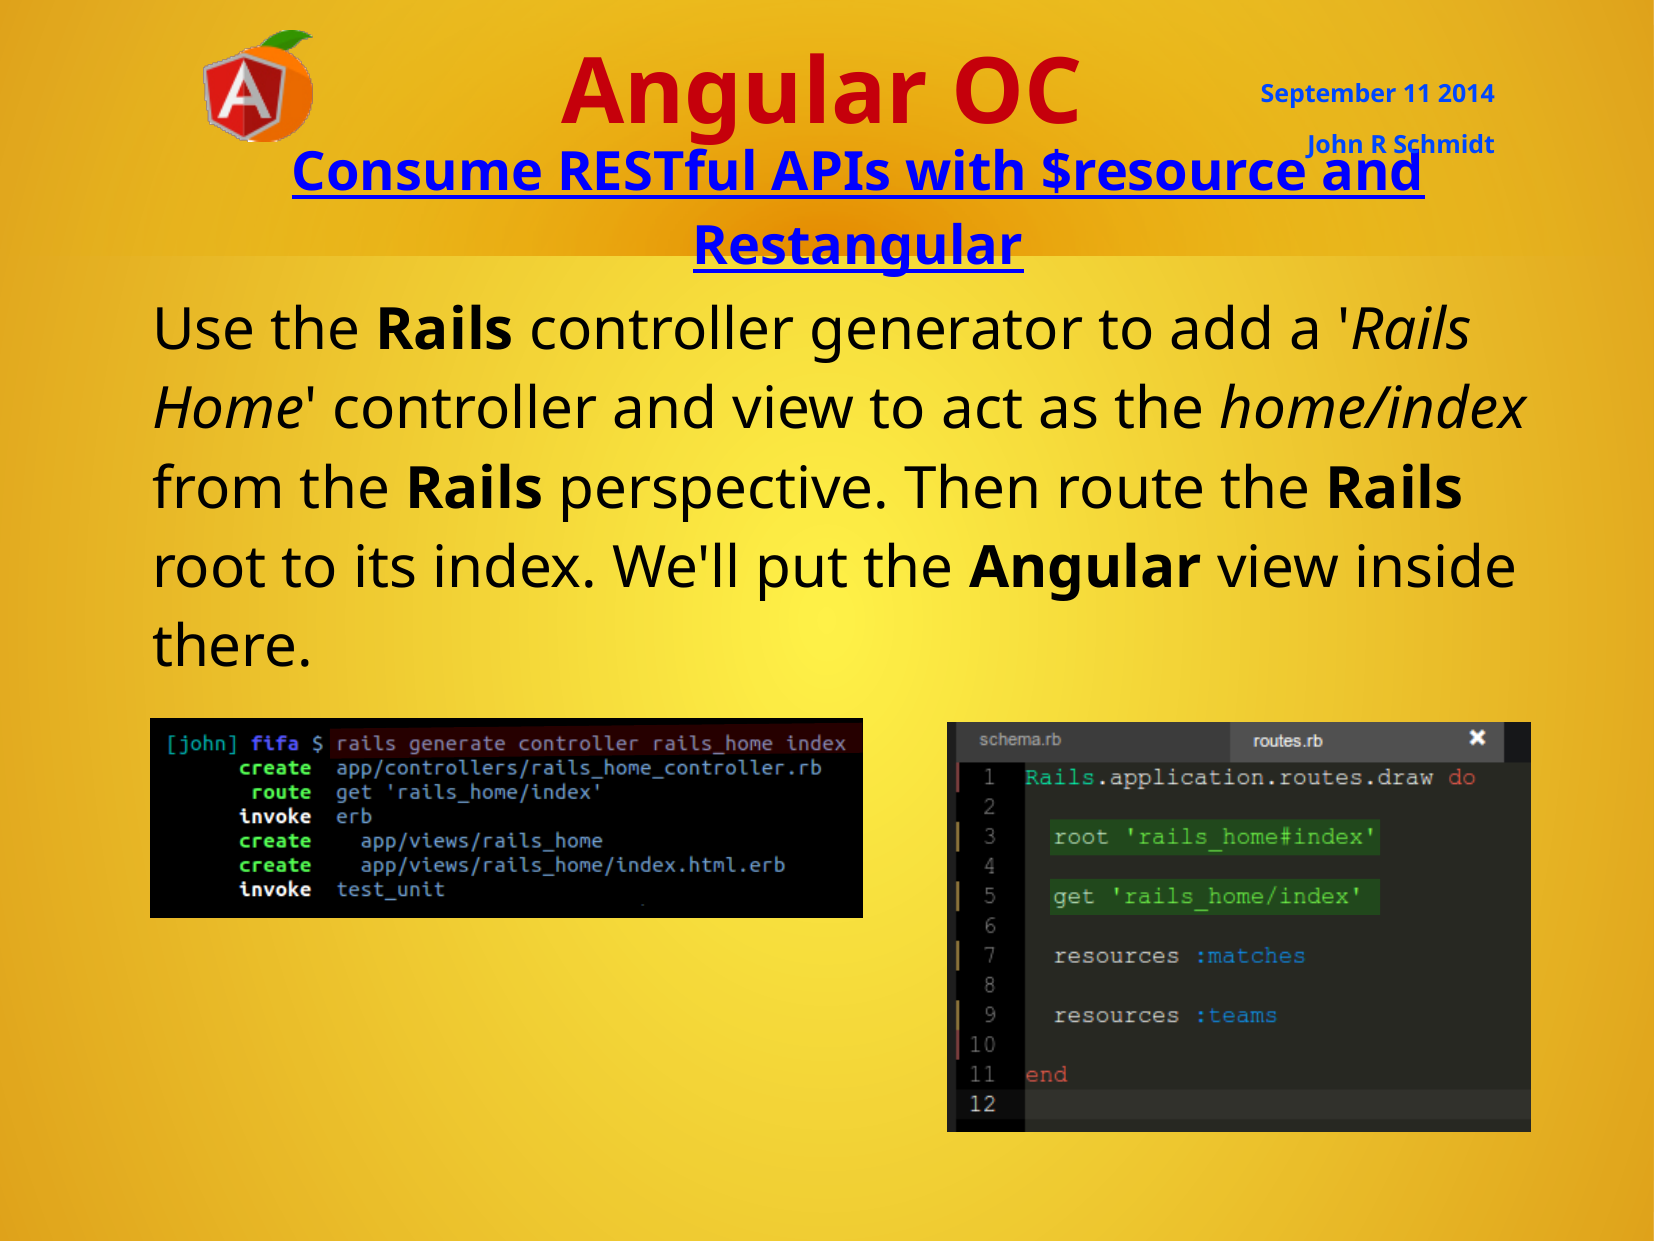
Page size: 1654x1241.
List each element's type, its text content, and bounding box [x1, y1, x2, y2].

subtitle Use the Rails controller generator to add a 'Rails Home' controller and view to act as the home/index from the Rails perspective. Then route the Rails root to its index. We'll put the Angular view inside there. [152, 349, 1581, 621]
picture [202, 30, 316, 142]
picture [150, 718, 863, 918]
text_box September 11 2014 John R Schmidt [1200, 51, 1510, 143]
picture [947, 722, 1531, 1133]
title Angular OC [560, 34, 1086, 142]
text_box Consume RESTful APIs with $resource and Restangular [150, 175, 1567, 239]
